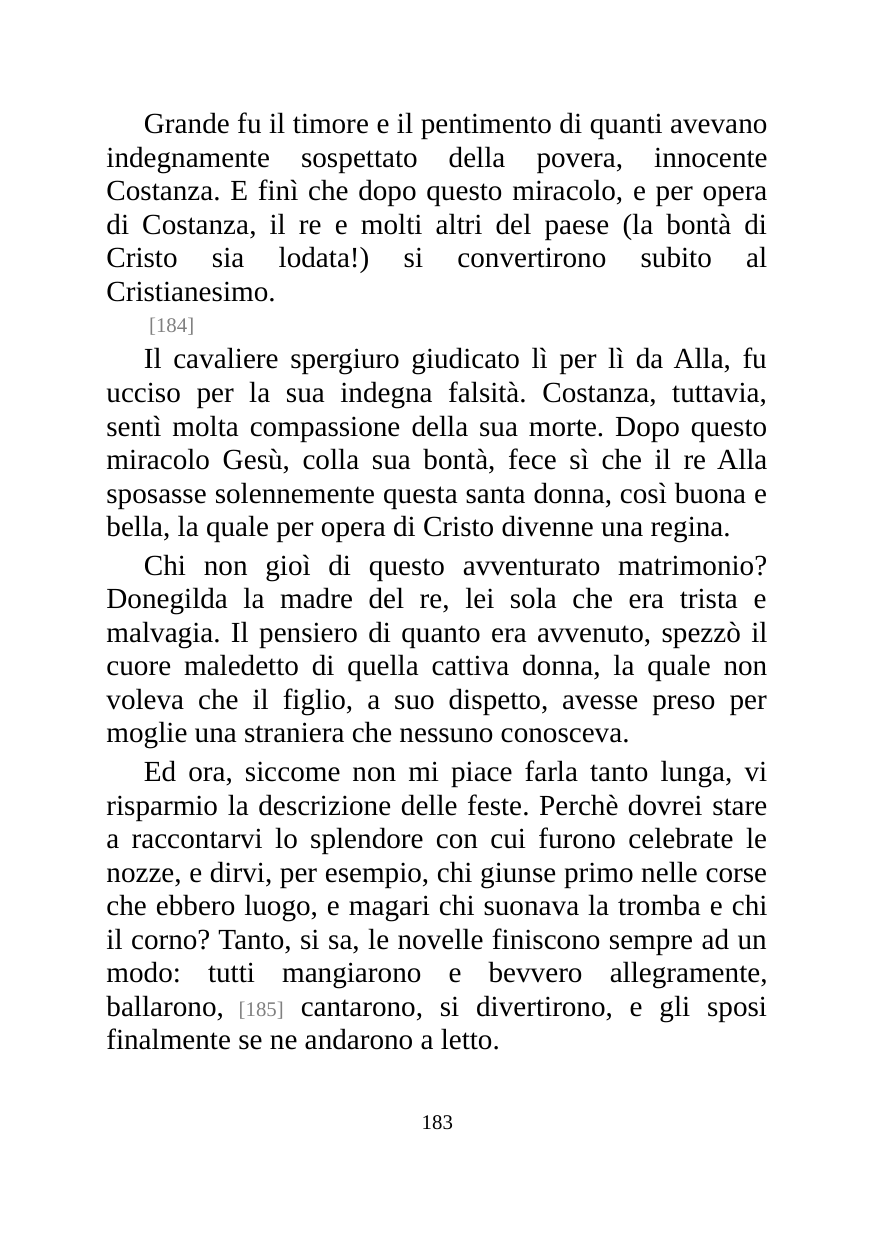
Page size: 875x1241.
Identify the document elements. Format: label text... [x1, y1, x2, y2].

text Grande fu il timore e il pentimento di quanti avevano indegnamente sospettato della povera, innocente Costanza. E finì che dopo questo miracolo, e per opera di Costanza, il re e molti altri del paese (la bontà di Cristo sia lodata!) si convertirono subito al Cristianesimo. [106, 106, 768, 307]
text [184] [106, 312, 768, 337]
text Ed ora, siccome non mi piace farla tanto lunga, vi risparmio la descrizione delle feste. Perchè dovrei stare a raccontarvi lo splendore con cui furono celebrate le nozze, e dirvi, per esempio, chi giunse primo nelle corse che ebbero luogo, e magari chi suonava la tromba e chi il corno? Tanto, si sa, le novelle finiscono sempre ad un modo: tutti mangiarono e bevvero allegramente, ballarono, [185] cantarono, si divertirono, e gli sposi finalmente se ne andarono a letto. [106, 754, 768, 1056]
text Chi non gioì di questo avventurato matrimonio? Donegilda la madre del re, lei sola che era trista e malvagia. Il pensiero di quanto era avvenuto, spezzò il cuore maledetto di quella cattiva donna, la quale non voleva che il figlio, a suo dispetto, avesse preso per moglie una straniera che nessuno conosceva. [106, 548, 768, 749]
text Il cavaliere spergiuro giudicato lì per lì da Alla, fu ucciso per la sua indegna falsità. Costanza, tuttavia, sentì molta compassione della sua morte. Dopo questo miracolo Gesù, colla sua bontà, fece sì che il re Alla sposasse solennemente questa santa donna, così buona e bella, la quale per opera di Cristo divenne una regina. [106, 342, 768, 543]
